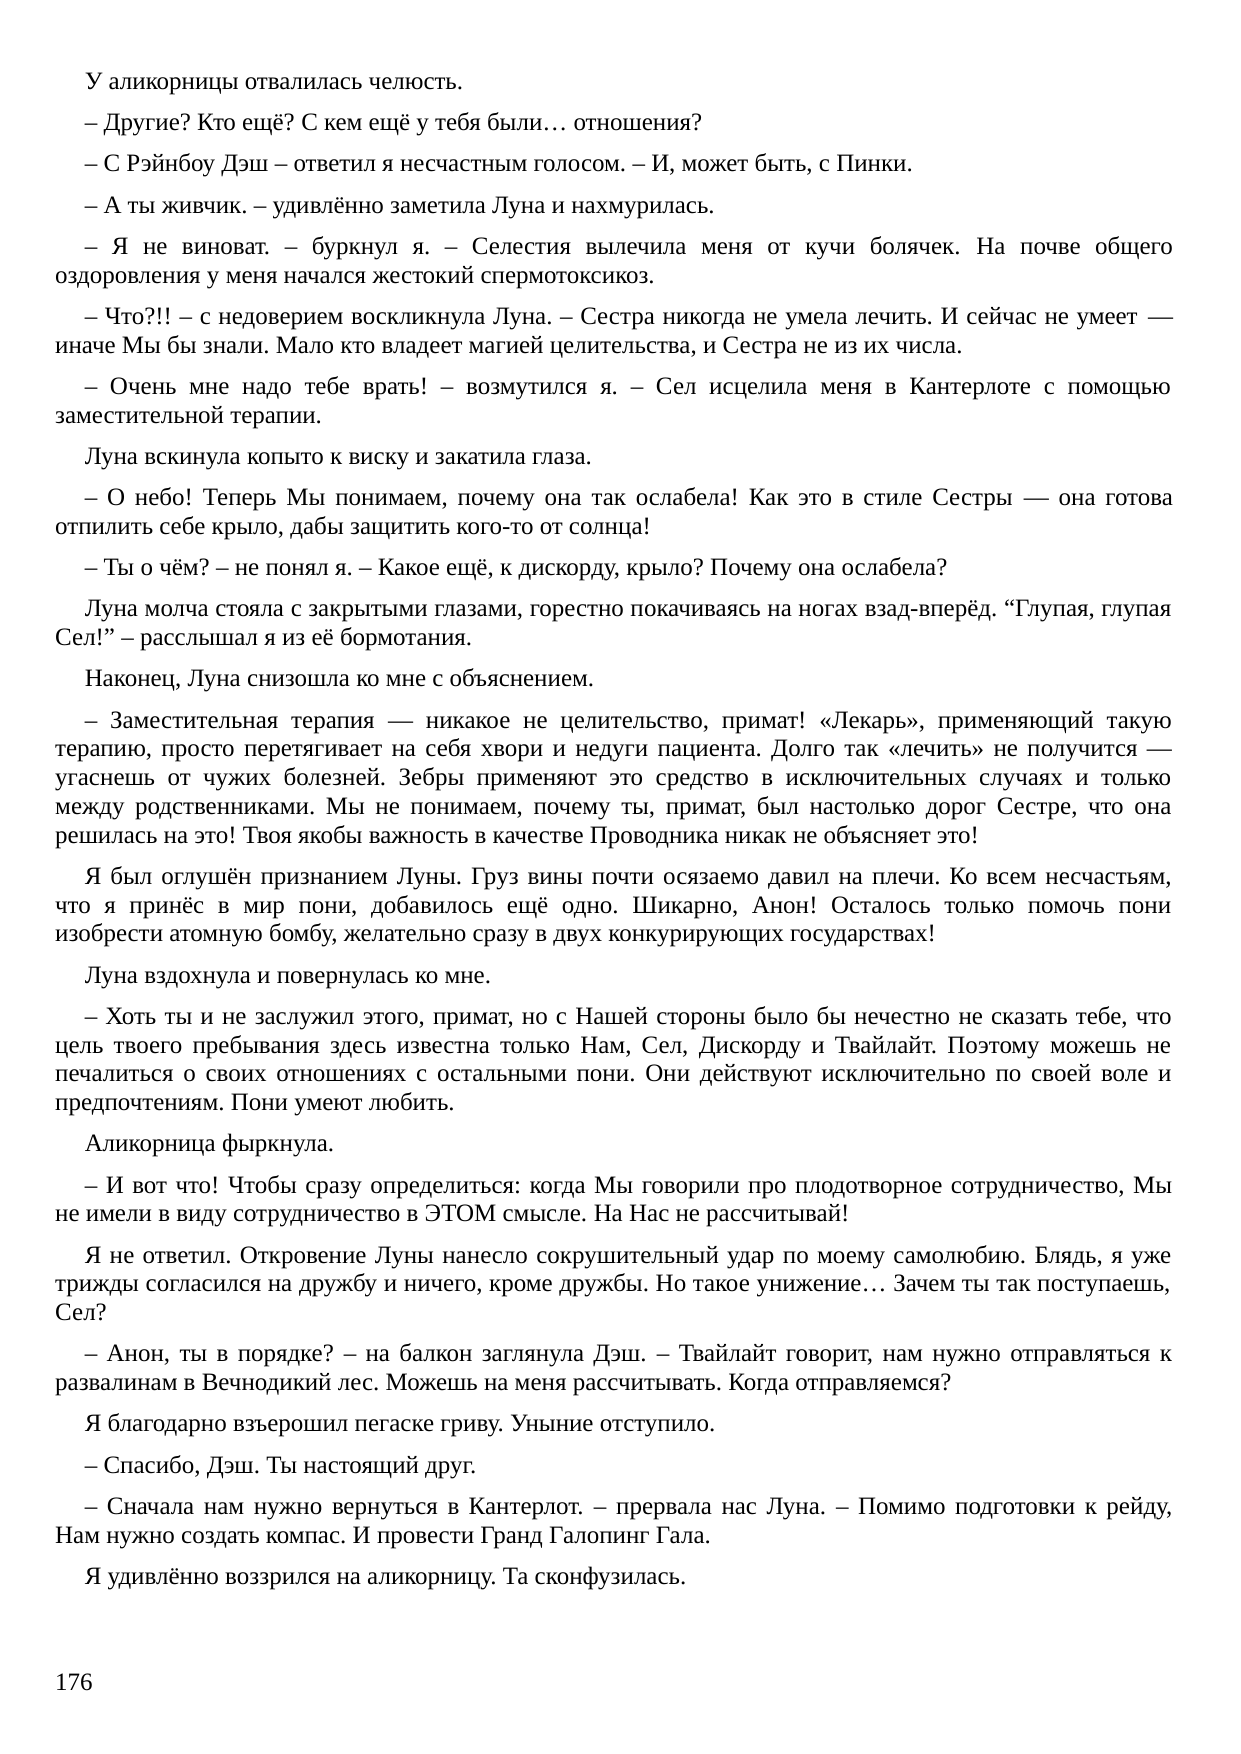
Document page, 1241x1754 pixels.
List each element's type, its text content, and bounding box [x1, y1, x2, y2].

text Наконец, Луна снизошла ко мне с объяснением. [55, 663, 1173, 692]
text Я не ответил. Откровение Луны нанесло сокрушительный удар по моему самолюбию. Блядь, я уже трижды согласился на дружбу и ничего, кроме дружбы. Но такое унижение… Зачем ты так поступаешь, Сел? [55, 1240, 1173, 1326]
text Луна вздохнула и повернулась ко мне. [55, 960, 1173, 988]
text Я был оглушён признанием Луны. Груз вины почти осязаемо давил на плечи. Ко всем несчастьям, что я принёс в мир пони, добавилось ещё одно. Шикарно, Анон! Осталось только помочь пони изобрести атомную бомбу, желательно сразу в двух конкурирующих государствах! [55, 861, 1173, 947]
text – Заместительная терапия — никакое не целительство, примат! «Лекарь», применяющий такую терапию, просто перетягивает на себя хвори и недуги пациента. Долго так «лечить» не получится — угаснешь от чужих болезней. Зебры применяют это средство в исключительных случаях и только между родственниками. Мы не понимаем, почему ты, примат, был настолько дорог Сестре, что она решилась на это! Твоя якобы важность в качестве Проводника никак не объясняет это! [55, 705, 1173, 848]
text У аликорницы отвалилась челюсть. [55, 66, 1173, 95]
text – С Рэйнбоу Дэш – ответил я несчастным голосом. – И, может быть, с Пинки. [55, 148, 1173, 177]
text – И вот что! Чтобы сразу определиться: когда Мы говорили про плодотворное сотрудничество, Мы не имели в виду сотрудничество в ЭТОМ смысле. На Нас не рассчитывай! [55, 1170, 1173, 1227]
text Я благодарно взъерошил пегаске гриву. Уныние отступило. [55, 1408, 1173, 1437]
text – Хоть ты и не заслужил этого, примат, но с Нашей стороны было бы нечестно не сказать тебе, что цель твоего пребывания здесь известна только Нам, Сел, Дискорду и Твайлайт. Поэтому можешь не печалиться о своих отношениях с остальными пони. Они действуют исключительно по своей воле и предпочтениям. Пони умеют любить. [55, 1001, 1173, 1116]
text – Ты о чём? – не понял я. – Какое ещё, к дискорду, крыло? Почему она ослабела? [55, 552, 1173, 581]
text Луна вскинула копыто к виску и закатила глаза. [55, 441, 1173, 470]
text – О небо! Теперь Мы понимаем, почему она так ослабела! Как это в стиле Сестры — она готова отпилить себе крыло, дабы защитить кого-то от солнца! [55, 482, 1173, 540]
text – Другие? Кто ещё? С кем ещё у тебя были… отношения? [55, 107, 1173, 136]
text Я удивлённо воззрился на аликорницу. Та сконфузилась. [55, 1561, 1173, 1590]
text – Спасибо, Дэш. Ты настоящий друг. [55, 1450, 1173, 1478]
text – Я не виноват. – буркнул я. – Селестия вылечила меня от кучи болячек. На почве общего оздоровления у меня начался жестокий спермотоксикоз. [55, 231, 1173, 288]
text Аликорница фыркнула. [55, 1128, 1173, 1157]
text – Анон, ты в порядке? – на балкон заглянула Дэш. – Твайлайт говорит, нам нужно отправляться к развалинам в Вечнодикий лес. Можешь на меня рассчитывать. Когда отправляемся? [55, 1338, 1173, 1396]
text – Что?!! – с недоверием воскликнула Луна. – Сестра никогда не умела лечить. И сейчас не умеет — иначе Мы бы знали. Мало кто владеет магией целительства, и Сестра не из их числа. [55, 301, 1173, 358]
text – Очень мне надо тебе врать! – возмутился я. – Сел исцелила меня в Кантерлоте с помощью заместительной терапии. [55, 371, 1173, 428]
text – А ты живчик. – удивлённо заметила Луна и нахмурилась. [55, 190, 1173, 218]
text – Сначала нам нужно вернуться в Кантерлот. – прервала нас Луна. – Помимо подготовки к рейду, Нам нужно создать компас. И провести Гранд Галопинг Гала. [55, 1491, 1173, 1548]
text Луна молча стояла с закрытыми глазами, горестно покачиваясь на ногах взад-вперёд. “Глупая, глупая Сел!” – расслышал я из её бормотания. [55, 593, 1173, 651]
